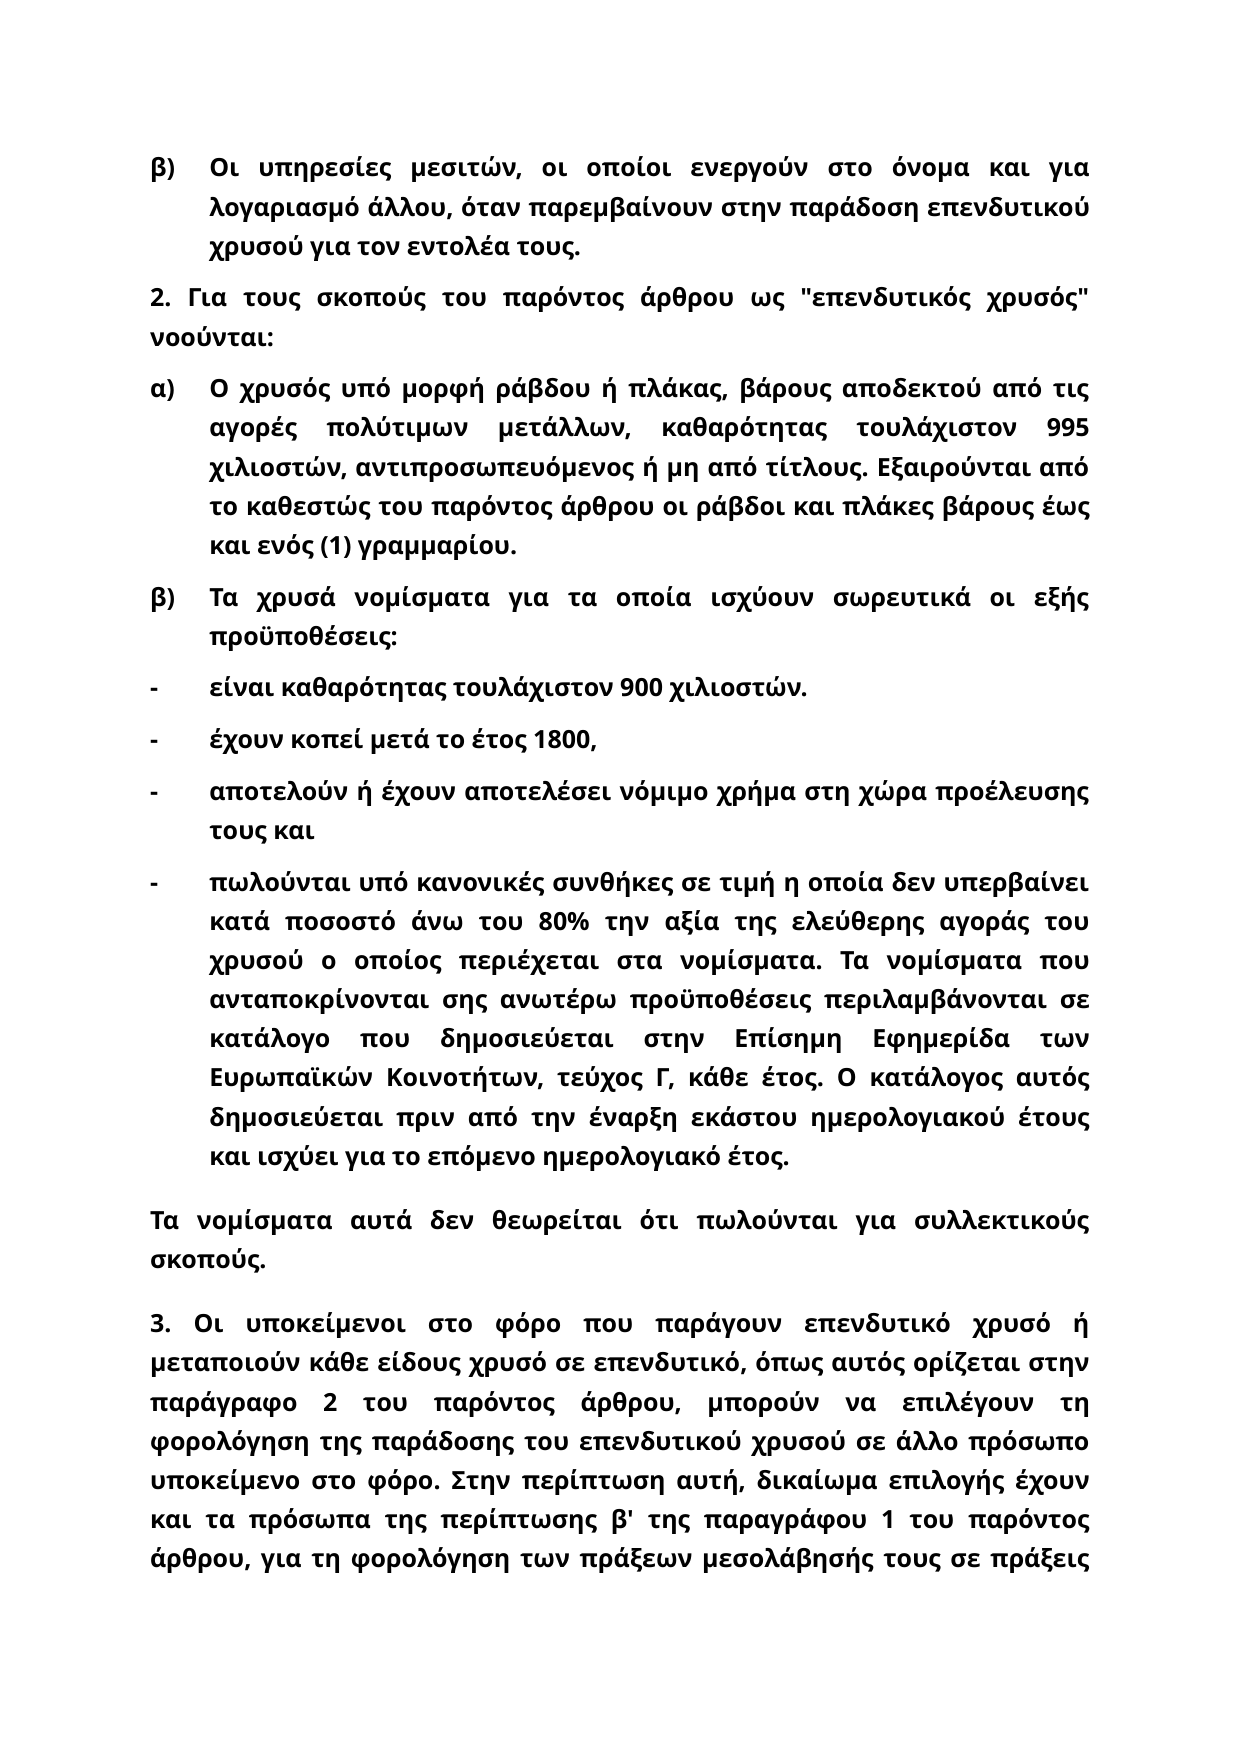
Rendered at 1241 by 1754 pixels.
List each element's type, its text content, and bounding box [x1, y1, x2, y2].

text 2. Για τους σκοπούς του παρόντος άρθρου ως "επενδυτικός χρυσός" νοούνται: [150, 280, 1090, 353]
list - αποτελούν ή έχουν αποτελέσει νόμιμο χρήμα στη χώρα προέλευσης τους και [150, 773, 1090, 847]
list β) Οι υπηρεσίες μεσιτών, οι οποίοι ενεργούν στο όνομα και για λογαριασμό άλλου, όταν παρεμβαίνουν στην παράδοση επενδυτικού χρυσού για τον εντολέα τους. [150, 150, 1090, 262]
list - πωλούνται υπό κανονικές συνθήκες σε τιμή η οποία δεν υπερβαίνει κατά ποσοστό άνω του 80% την αξία της ελεύθερης αγοράς του χρυσού ο οποίος περιέχεται στα νομίσματα. Τα νομίσματα που ανταποκρίνονται σης ανωτέρω προϋποθέσεις περιλαμβάνονται σε κατάλογο που δημοσιεύεται στην Επίσημη Εφημερίδα των Ευρωπαϊκών Κοινοτήτων, τεύχος Γ, κάθε έτος. Ο κατάλογος αυτός δημοσιεύεται πριν από την έναρξη εκάστου ημερολογιακού έτους και ισχύει για το επόμενο ημερολογιακό έτος. [150, 864, 1090, 1172]
text 3. Οι υποκείμενοι στο φόρο που παράγουν επενδυτικό χρυσό ή μεταποιούν κάθε είδους χρυσό σε επενδυτικό, όπως αυτός ορίζεται στην παράγραφο 2 του παρόντος άρθρου, μπορούν να επιλέγουν τη φορολόγηση της παράδοσης του επενδυτικού χρυσού σε άλλο πρόσωπο υποκείμενο στο φόρο. Στην περίπτωση αυτή, δικαίωμα επιλογής έχουν και τα πρόσωπα της περίπτωσης β' της παραγράφου 1 του παρόντος άρθρου, για τη φορολόγηση των πράξεων μεσολάβησής τους σε πράξεις [150, 1306, 1090, 1575]
list - είναι καθαρότητας τουλάχιστον 900 χιλιοστών. [150, 670, 1090, 704]
list - έχουν κοπεί μετά το έτος 1800, [150, 722, 1090, 756]
text Τα νομίσματα αυτά δεν θεωρείται ότι πωλούνται για συλλεκτικούς σκοπούς. [150, 1202, 1090, 1276]
list α) Ο χρυσός υπό μορφή ράβδου ή πλάκας, βάρους αποδεκτού από τις αγορές πολύτιμων μετάλλων, καθαρότητας τουλάχιστον 995 χιλιοστών, αντιπροσωπευόμενος ή μη από τίτλους. Εξαιρούνται από το καθεστώς του παρόντος άρθρου οι ράβδοι και πλάκες βάρους έως και ενός (1) γραμμαρίου. [150, 371, 1090, 562]
list β) Τα χρυσά νομίσματα για τα οποία ισχύουν σωρευτικά οι εξής προϋποθέσεις: [150, 579, 1090, 652]
